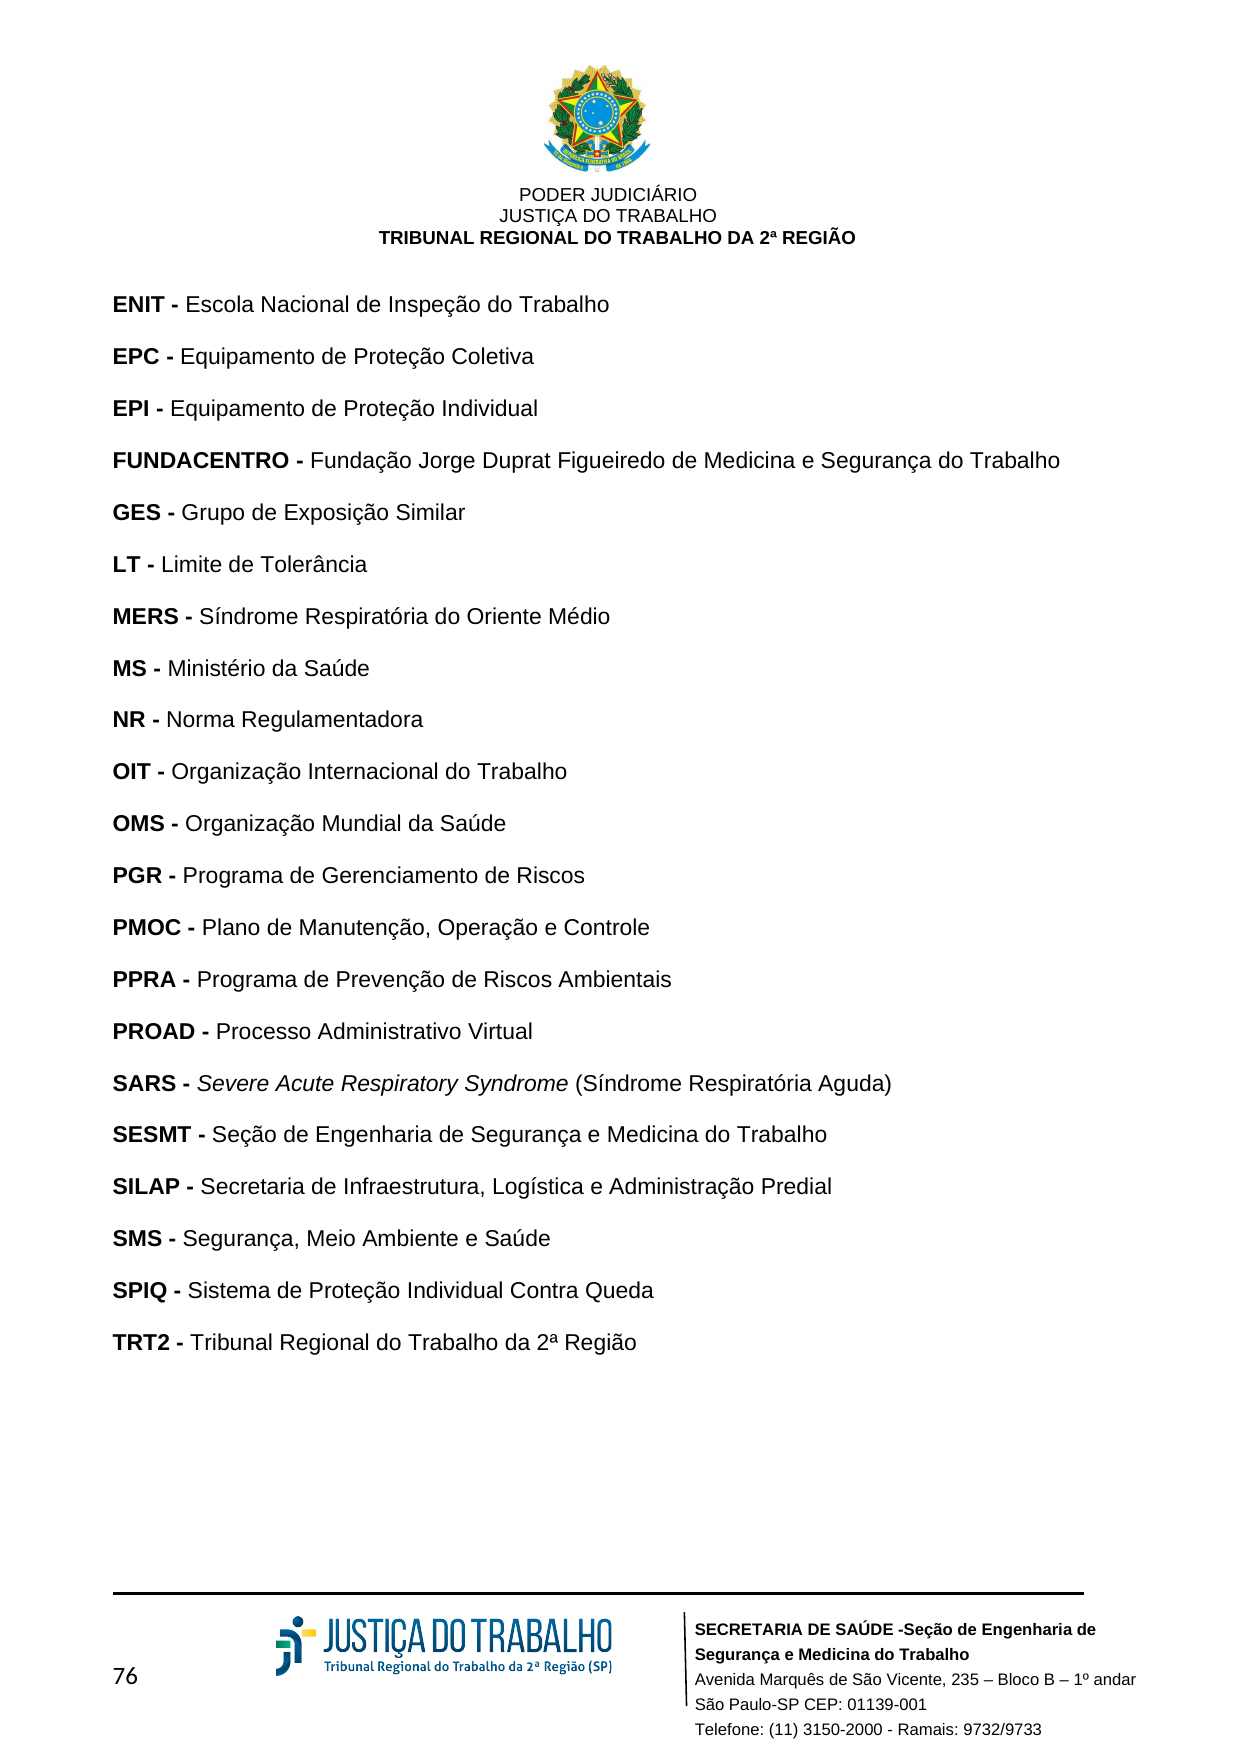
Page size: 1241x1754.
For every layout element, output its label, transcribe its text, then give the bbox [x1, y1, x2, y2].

text EPC - Equipamento de Proteção Coletiva [112, 343, 1122, 369]
text PMOC - Plano de Manutenção, Operação e Controle [112, 914, 1122, 940]
text PGR - Programa de Gerenciamento de Riscos [112, 862, 1122, 888]
text GES - Grupo de Exposição Similar [112, 499, 1122, 525]
text SPIQ - Sistema de Proteção Individual Contra Queda [112, 1277, 1122, 1303]
text PROAD - Processo Administrativo Virtual [112, 1018, 1122, 1044]
text TRT2 - Tribunal Regional do Trabalho da 2ª Região [112, 1329, 1122, 1355]
text SARS - Severe Acute Respiratory Syndrome (Síndrome Respiratória Aguda) [112, 1069, 1122, 1096]
text EPI - Equipamento de Proteção Individual [112, 395, 1122, 421]
text PPRA - Programa de Prevenção de Riscos Ambientais [112, 966, 1122, 992]
text OIT - Organização Internacional do Trabalho [112, 758, 1122, 784]
text LT - Limite de Tolerância [112, 551, 1122, 577]
text OMS - Organização Mundial da Saúde [112, 810, 1122, 836]
text FUNDACENTRO - Fundação Jorge Duprat Figueiredo de Medicina e Segurança do Trabalho [112, 447, 1122, 473]
text SESMT - Seção de Engenharia de Segurança e Medicina do Trabalho [112, 1121, 1122, 1148]
text ENIT - Escola Nacional de Inspeção do Trabalho [112, 291, 1122, 318]
text MS - Ministério da Saúde [112, 654, 1122, 681]
text NR - Norma Regulamentadora [112, 706, 1122, 733]
text SMS - Segurança, Meio Ambiente e Saúde [112, 1225, 1122, 1251]
picture [276, 1616, 612, 1676]
text MERS - Síndrome Respiratória do Oriente Médio [112, 603, 1122, 629]
picture [543, 65, 650, 172]
text SILAP - Secretaria de Infraestrutura, Logística e Administração Predial [112, 1173, 1122, 1199]
